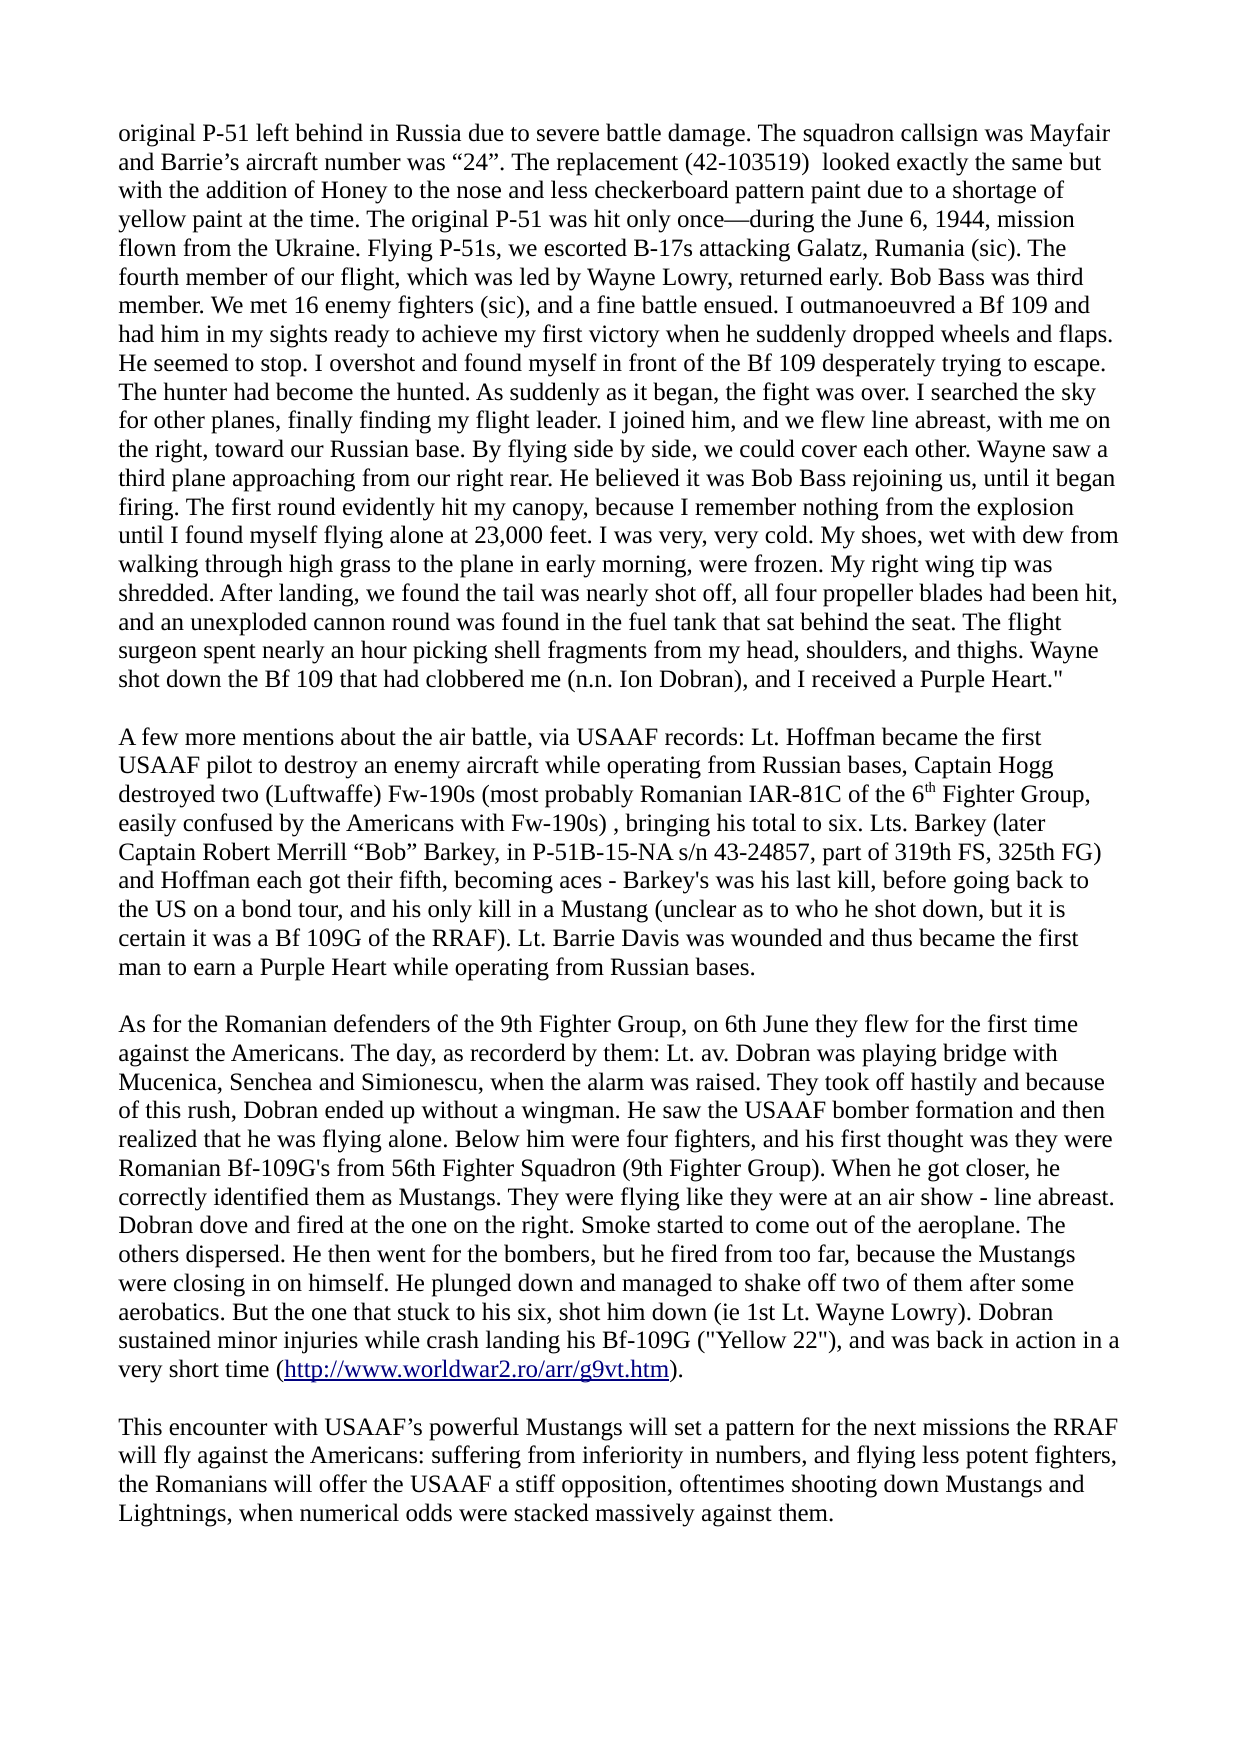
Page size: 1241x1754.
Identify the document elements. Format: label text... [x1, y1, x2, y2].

text original P-51 left behind in Russia due to severe battle damage. The squadron callsign was Mayfair and Barrie’s aircraft number was “24”. The replacement (42-103519) looked exactly the same but with the addition of Honey to the nose and less checkerboard pattern paint due to a shortage of yellow paint at the time. The original P-51 was hit only once—during the June 6, 1944, mission flown from the Ukraine. Flying P-51s, we escorted B-17s attacking Galatz, Rumania (sic). The fourth member of our flight, which was led by Wayne Lowry, returned early. Bob Bass was third member. We met 16 enemy fighters (sic), and a fine battle ensued. I outmanoeuvred a Bf 109 and had him in my sights ready to achieve my first victory when he suddenly dropped wheels and flaps. He seemed to stop. I overshot and found myself in front of the Bf 109 desperately trying to escape. The hunter had become the hunted. As suddenly as it began, the fight was over. I searched the sky for other planes, finally finding my flight leader. I joined him, and we flew line abreast, with me on the right, toward our Russian base. By flying side by side, we could cover each other. Wayne saw a third plane approaching from our right rear. He believed it was Bob Bass rejoining us, until it began firing. The first round evidently hit my canopy, because I remember nothing from the explosion until I found myself flying alone at 23,000 feet. I was very, very cold. My shoes, wet with dew from walking through high grass to the plane in early morning, were frozen. My right wing tip was shredded. After landing, we found the tail was nearly shot off, all four propeller blades had been hit, and an unexploded cannon round was found in the fuel tank that sat behind the seat. The flight surgeon spent nearly an hour picking shell fragments from my head, shoulders, and thighs. Wayne shot down the Bf 109 that had clobbered me (n.n. Ion Dobran), and I received a Purple Heart." [118, 118, 1122, 693]
text As for the Romanian defenders of the 9th Fighter Group, on 6th June they flew for the first time against the Americans. The day, as recorderd by them: Lt. av. Dobran was playing bridge with Mucenica, Senchea and Simionescu, when the alarm was raised. They took off hastily and because of this rush, Dobran ended up without a wingman. He saw the USAAF bomber formation and then realized that he was flying alone. Below him were four fighters, and his first thought was they were Romanian Bf-109G's from 56th Fighter Squadron (9th Fighter Group). When he got closer, he correctly identified them as Mustangs. They were flying like they were at an air show - line abreast. Dobran dove and fired at the one on the right. Smoke started to come out of the aeroplane. The others dispersed. He then went for the bombers, but he fired from too far, because the Mustangs were closing in on himself. He plunged down and managed to shake off two of them after some aerobatics. But the one that stuck to his six, shot him down (ie 1st Lt. Wayne Lowry). Dobran sustained minor injuries while crash landing his Bf-109G ("Yellow 22"), and was back in action in a very short time (http://www.worldwar2.ro/arr/g9vt.htm). [118, 1009, 1122, 1383]
text A few more mentions about the air battle, via USAAF records: Lt. Hoffman became the first USAAF pilot to destroy an enemy aircraft while operating from Russian bases, Captain Hogg destroyed two (Luftwaffe) Fw-190s (most probably Romanian IAR-81C of the 6th Fighter Group, easily confused by the Americans with Fw-190s) , bringing his total to six. Lts. Barkey (later Captain Robert Merrill “Bob” Barkey, in P-51B-15-NA s/n 43-24857, part of 319th FS, 325th FG) and Hoffman each got their fifth, becoming aces - Barkey's was his last kill, before going back to the US on a bond tour, and his only kill in a Mustang (unclear as to who he shot down, but it is certain it was a Bf 109G of the RRAF). Lt. Barrie Davis was wounded and thus became the first man to earn a Purple Heart while operating from Russian bases. [118, 722, 1122, 981]
text This encounter with USAAF’s powerful Mustangs will set a pattern for the next missions the RRAF will fly against the Americans: suffering from inferiority in numbers, and flying less potent fighters, the Romanians will offer the USAAF a stiff opposition, oftentimes shooting down Mustangs and Lightnings, when numerical odds were stacked massively against them. [118, 1412, 1122, 1527]
